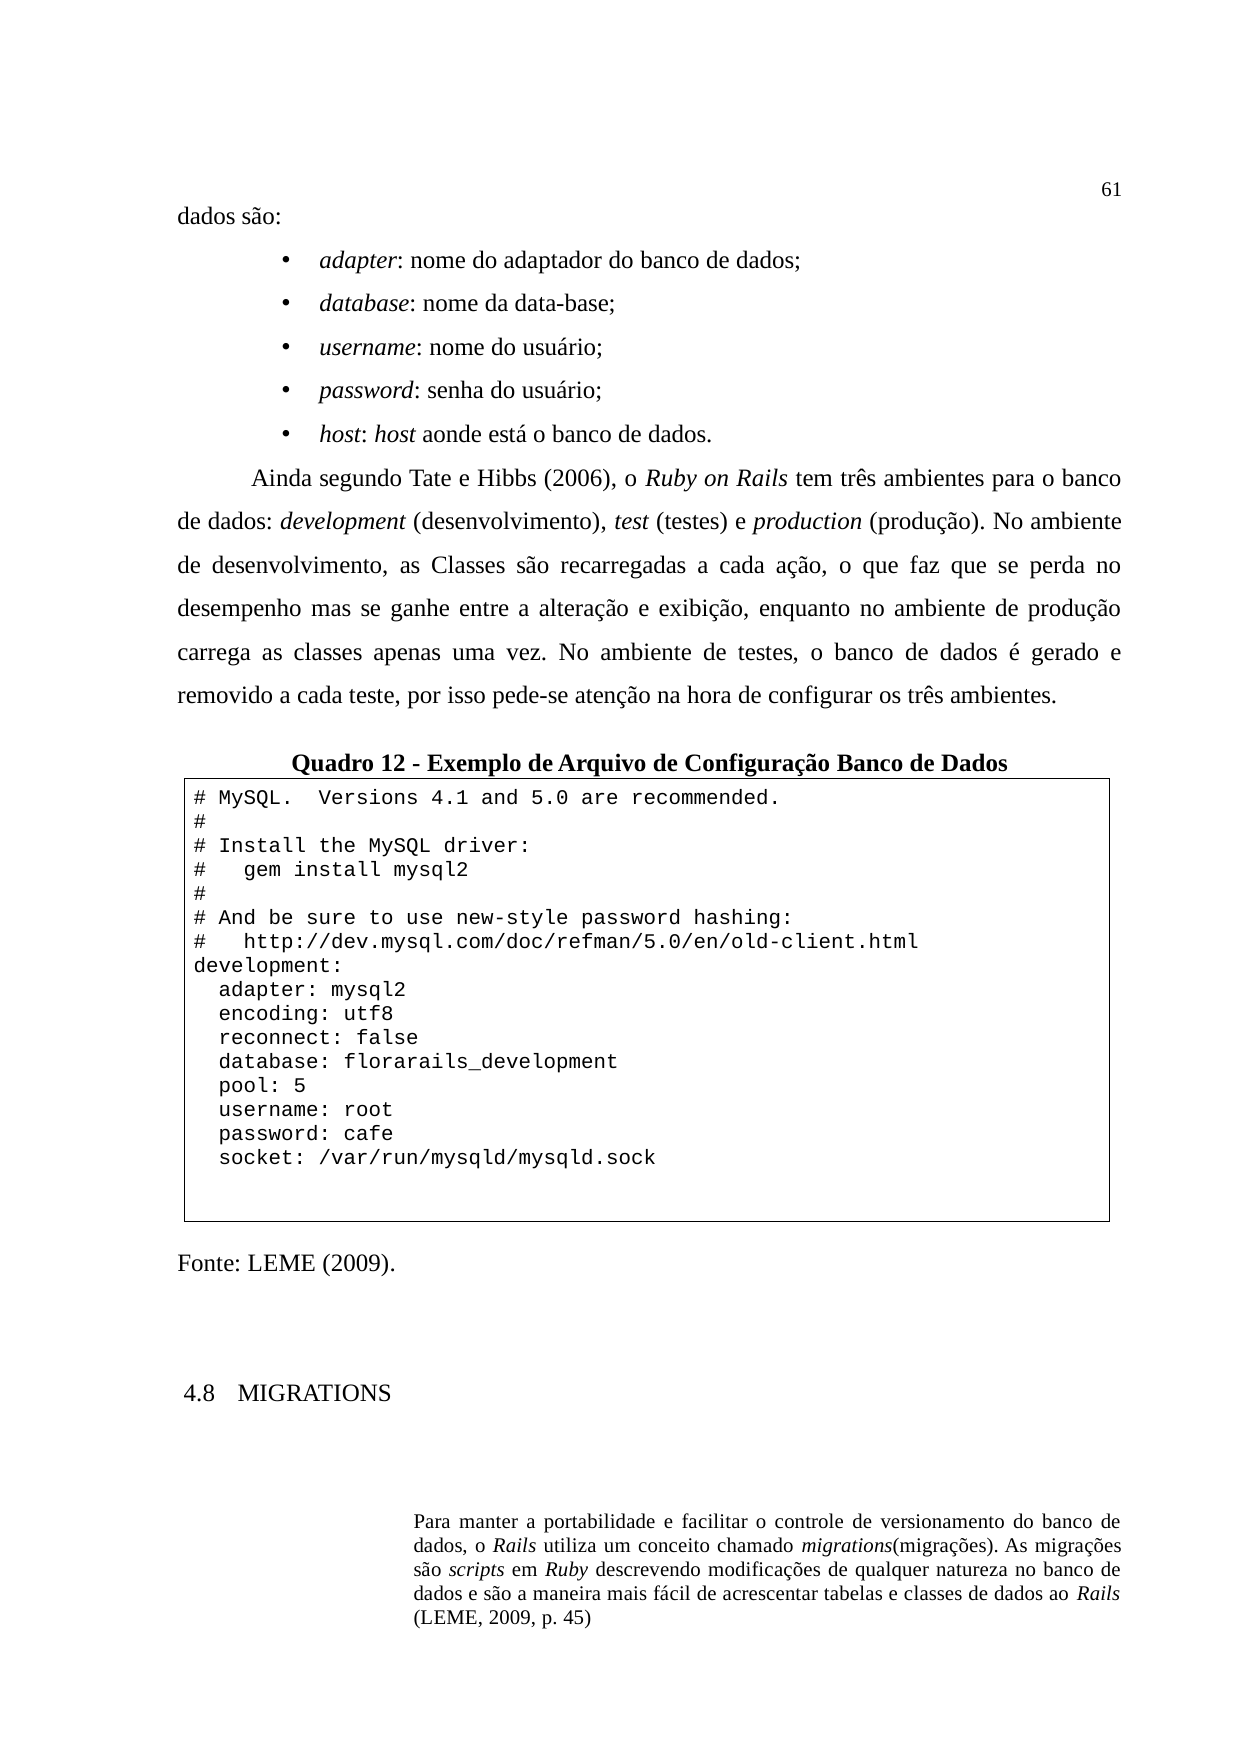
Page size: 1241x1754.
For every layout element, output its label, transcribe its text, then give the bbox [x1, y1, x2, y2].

text database: florarails_development [193, 1051, 1101, 1075]
text # MySQL. Versions 4.1 and 5.0 are recommended. [193, 787, 1101, 811]
text # [193, 811, 1101, 835]
text development: [193, 955, 1101, 979]
text username: root [193, 1099, 1101, 1123]
text dados são: [177, 201, 1122, 230]
text Para manter a portabilidade e facilitar o controle de versionamento do banco de dados, o Rails utiliza um conceito chamado migrations(migrações). As migrações são scripts em Ruby descrevendo modificações de qualquer natureza no banco de dados e são a maneira mais fácil de acrescentar tabelas e classes de dados ao Rails (LEME, 2009, p. 45) [413, 1509, 1122, 1629]
subtitle MIGRATIONS [177, 1378, 1122, 1407]
list password: senha do usuário; [282, 375, 1122, 404]
text adapter: mysql2 [193, 979, 1101, 1003]
text # gem install mysql2 [193, 859, 1101, 883]
text # [193, 883, 1101, 907]
text # Install the MySQL driver: [193, 835, 1101, 859]
text socket: /var/run/mysqld/mysqld.sock [193, 1147, 1101, 1171]
text encoding: utf8 [193, 1003, 1101, 1027]
text Ainda segundo Tate e Hibbs (2006), o Ruby on Rails tem três ambientes para o banco de dados: development (desenvolvimento), test (testes) e production (produção). No ambiente de desenvolvimento, as Classes são recarregadas a cada ação, o que faz que se perda no desempenho mas se ganhe entre a alteração e exibição, enquanto no ambiente de produção carrega as classes apenas uma vez. No ambiente de testes, o banco de dados é gerado e removido a cada teste, por isso pede-se atenção na hora de configurar os três ambientes. [177, 462, 1122, 709]
list username: nome do usuário; [282, 332, 1122, 361]
text reconnect: false [193, 1027, 1101, 1051]
list host: host aonde está o banco de dados. [282, 419, 1122, 448]
list adapter: nome do adaptador do banco de dados; [282, 245, 1122, 274]
text Fonte: LEME (2009). [177, 791, 1122, 1277]
text Quadro 12 - Exemplo de Arquivo de Configuração Banco de Dados [177, 748, 1122, 777]
text # http://dev.mysql.com/doc/refman/5.0/en/old-client.html [193, 931, 1101, 955]
text pool: 5 [193, 1075, 1101, 1099]
text Fonte: LEME (2009). [185, 779, 1109, 1221]
text password: cafe [193, 1123, 1101, 1147]
list database: nome da data-base; [282, 288, 1122, 317]
text # And be sure to use new-style password hashing: [193, 907, 1101, 931]
